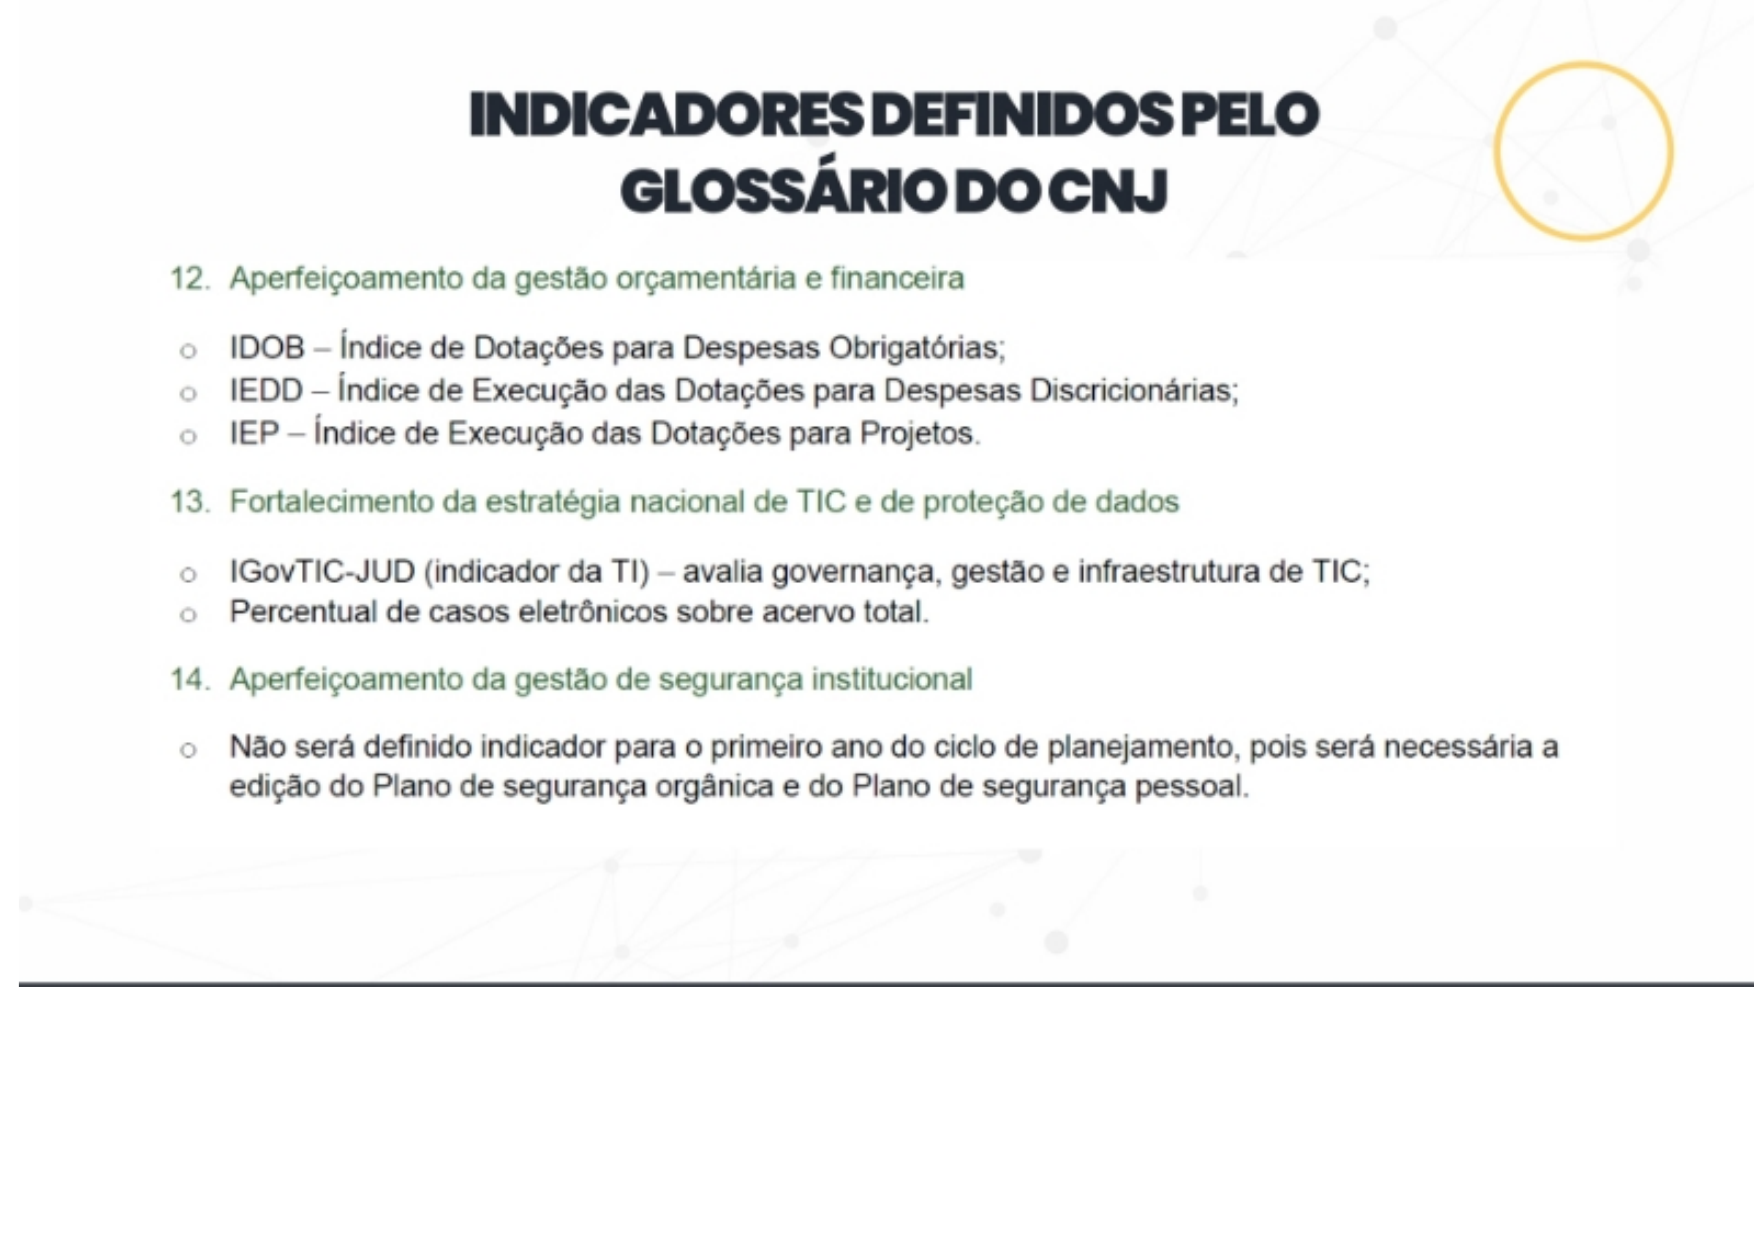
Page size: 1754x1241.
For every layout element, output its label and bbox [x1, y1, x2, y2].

picture [18, 0, 1754, 987]
